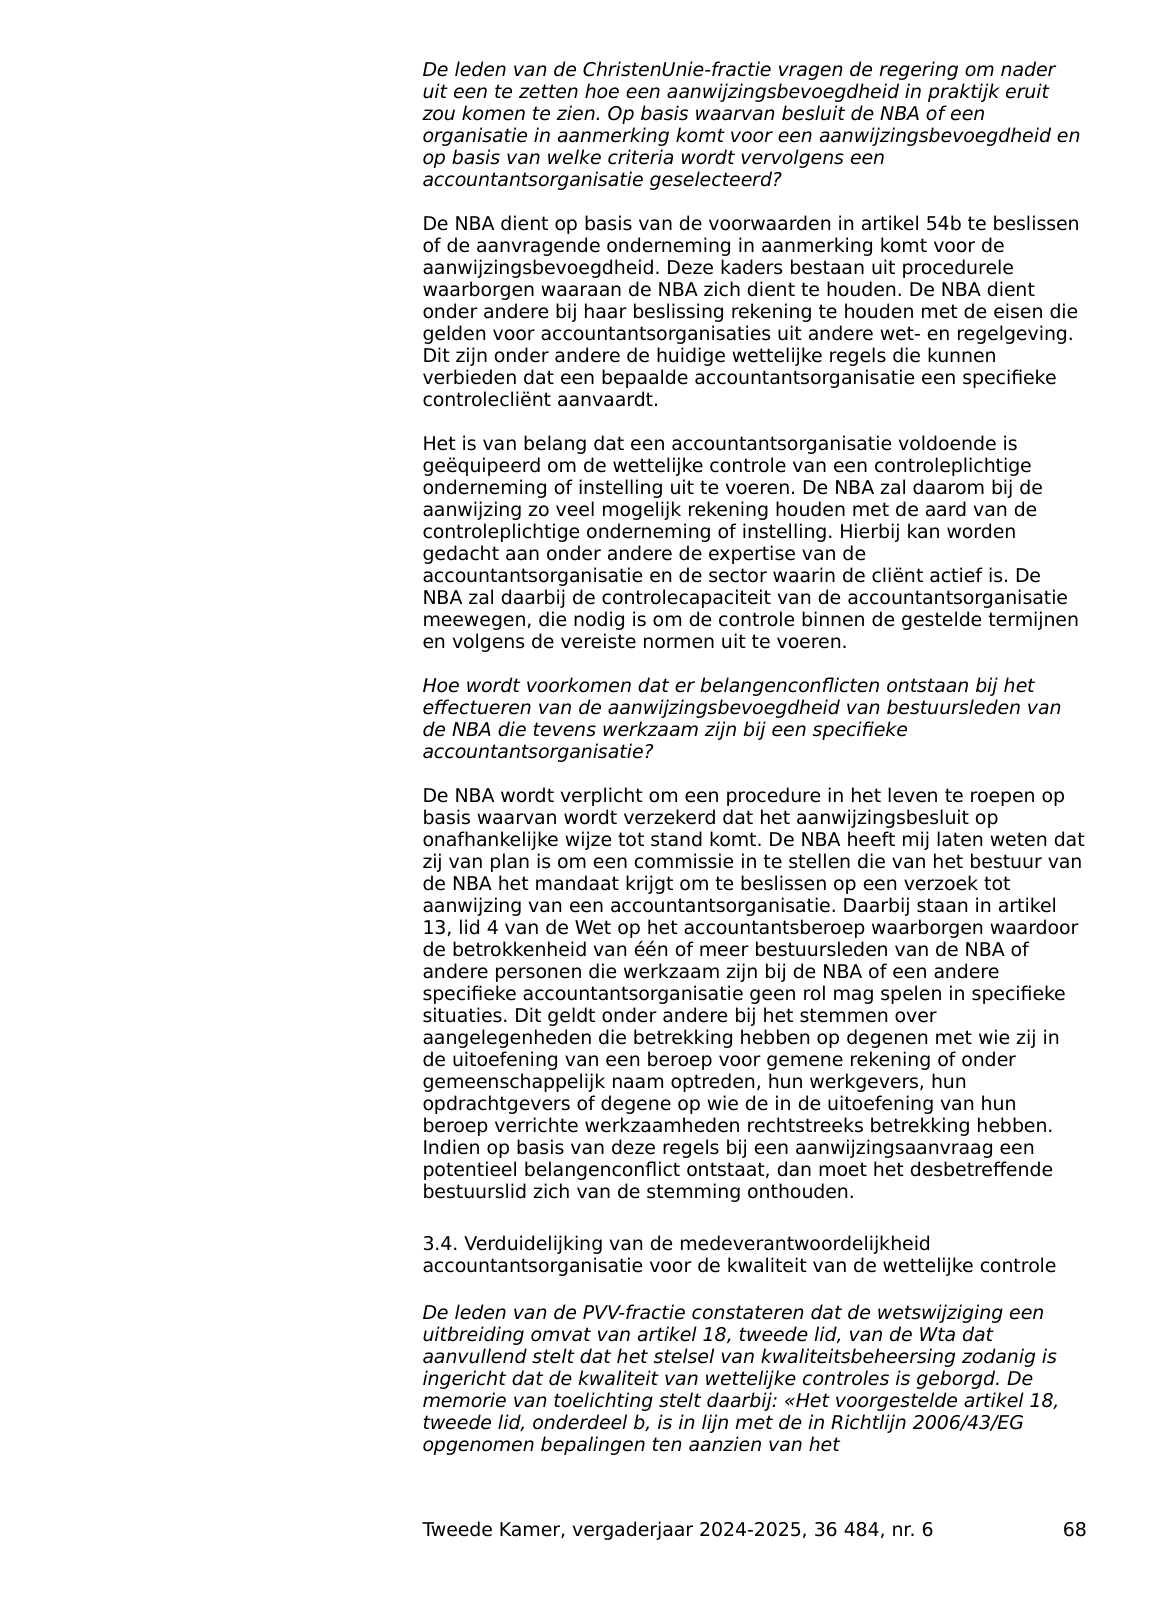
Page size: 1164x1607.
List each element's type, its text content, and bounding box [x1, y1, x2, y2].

subtitle 3.4. Verduidelijking van de medeverantwoordelijkheid accountantsorganisatie voor de kwaliteit van de wettelijke controle [422, 1233, 1087, 1277]
text Het is van belang dat een accountantsorganisatie voldoende is geëquipeerd om de wettelijke controle van een controleplichtige onderneming of instelling uit te voeren. De NBA zal daarom bij de aanwijzing zo veel mogelijk rekening houden met de aard van de controleplichtige onderneming of instelling. Hierbij kan worden gedacht aan onder andere de expertise van de accountantsorganisatie en de sector waarin de cliënt actief is. De NBA zal daarbij de controlecapaciteit van de accountantsorganisatie meewegen, die nodig is om de controle binnen de gestelde termijnen en volgens de vereiste normen uit te voeren. [422, 433, 1087, 653]
text De NBA wordt verplicht om een procedure in het leven te roepen op basis waarvan wordt verzekerd dat het aanwijzingsbesluit op onafhankelijke wijze tot stand komt. De NBA heeft mij laten weten dat zij van plan is om een commissie in te stellen die van het bestuur van de NBA het mandaat krijgt om te beslissen op een verzoek tot aanwijzing van een accountantsorganisatie. Daarbij staan in artikel 13, lid 4 van de Wet op het accountantsberoep waarborgen waardoor de betrokkenheid van één of meer bestuursleden van de NBA of andere personen die werkzaam zijn bij de NBA of een andere specifieke accountantsorganisatie geen rol mag spelen in specifieke situaties. Dit geldt onder andere bij het stemmen over aangelegenheden die betrekking hebben op degenen met wie zij in de uitoefening van een beroep voor gemene rekening of onder gemeenschappelijk naam optreden, hun werkgevers, hun opdrachtgevers of degene op wie de in de uitoefening van hun beroep verrichte werkzaamheden rechtstreeks betrekking hebben. Indien op basis van deze regels bij een aanwijzingsaanvraag een potentieel belangenconflict ontstaat, dan moet het desbetreffende bestuurslid zich van de stemming onthouden. [422, 785, 1087, 1203]
text De leden van de PVV-fractie constateren dat de wetswijziging een uitbreiding omvat van artikel 18, tweede lid, van de Wta dat aanvullend stelt dat het stelsel van kwaliteitsbeheersing zodanig is ingericht dat de kwaliteit van wettelijke controles is geborgd. De memorie van toelichting stelt daarbij: «Het voorgestelde artikel 18, tweede lid, onderdeel b, is in lijn met de in Richtlijn 2006/43/EG opgenomen bepalingen ten aanzien van het [422, 1302, 1087, 1456]
text De leden van de ChristenUnie-fractie vragen de regering om nader uit een te zetten hoe een aanwijzingsbevoegdheid in praktijk eruit zou komen te zien. Op basis waarvan besluit de NBA of een organisatie in aanmerking komt voor een aanwijzingsbevoegdheid en op basis van welke criteria wordt vervolgens een accountantsorganisatie geselecteerd? [422, 59, 1087, 191]
text De NBA dient op basis van de voorwaarden in artikel 54b te beslissen of de aanvragende onderneming in aanmerking komt voor de aanwijzingsbevoegdheid. Deze kaders bestaan uit procedurele waarborgen waaraan de NBA zich dient te houden. De NBA dient onder andere bij haar beslissing rekening te houden met de eisen die gelden voor accountantsorganisaties uit andere wet- en regelgeving. Dit zijn onder andere de huidige wettelijke regels die kunnen verbieden dat een bepaalde accountantsorganisatie een specifieke controlecliënt aanvaardt. [422, 213, 1087, 411]
text Hoe wordt voorkomen dat er belangenconflicten ontstaan bij het effectueren van de aanwijzingsbevoegdheid van bestuursleden van de NBA die tevens werkzaam zijn bij een specifieke accountantsorganisatie? [422, 675, 1087, 763]
